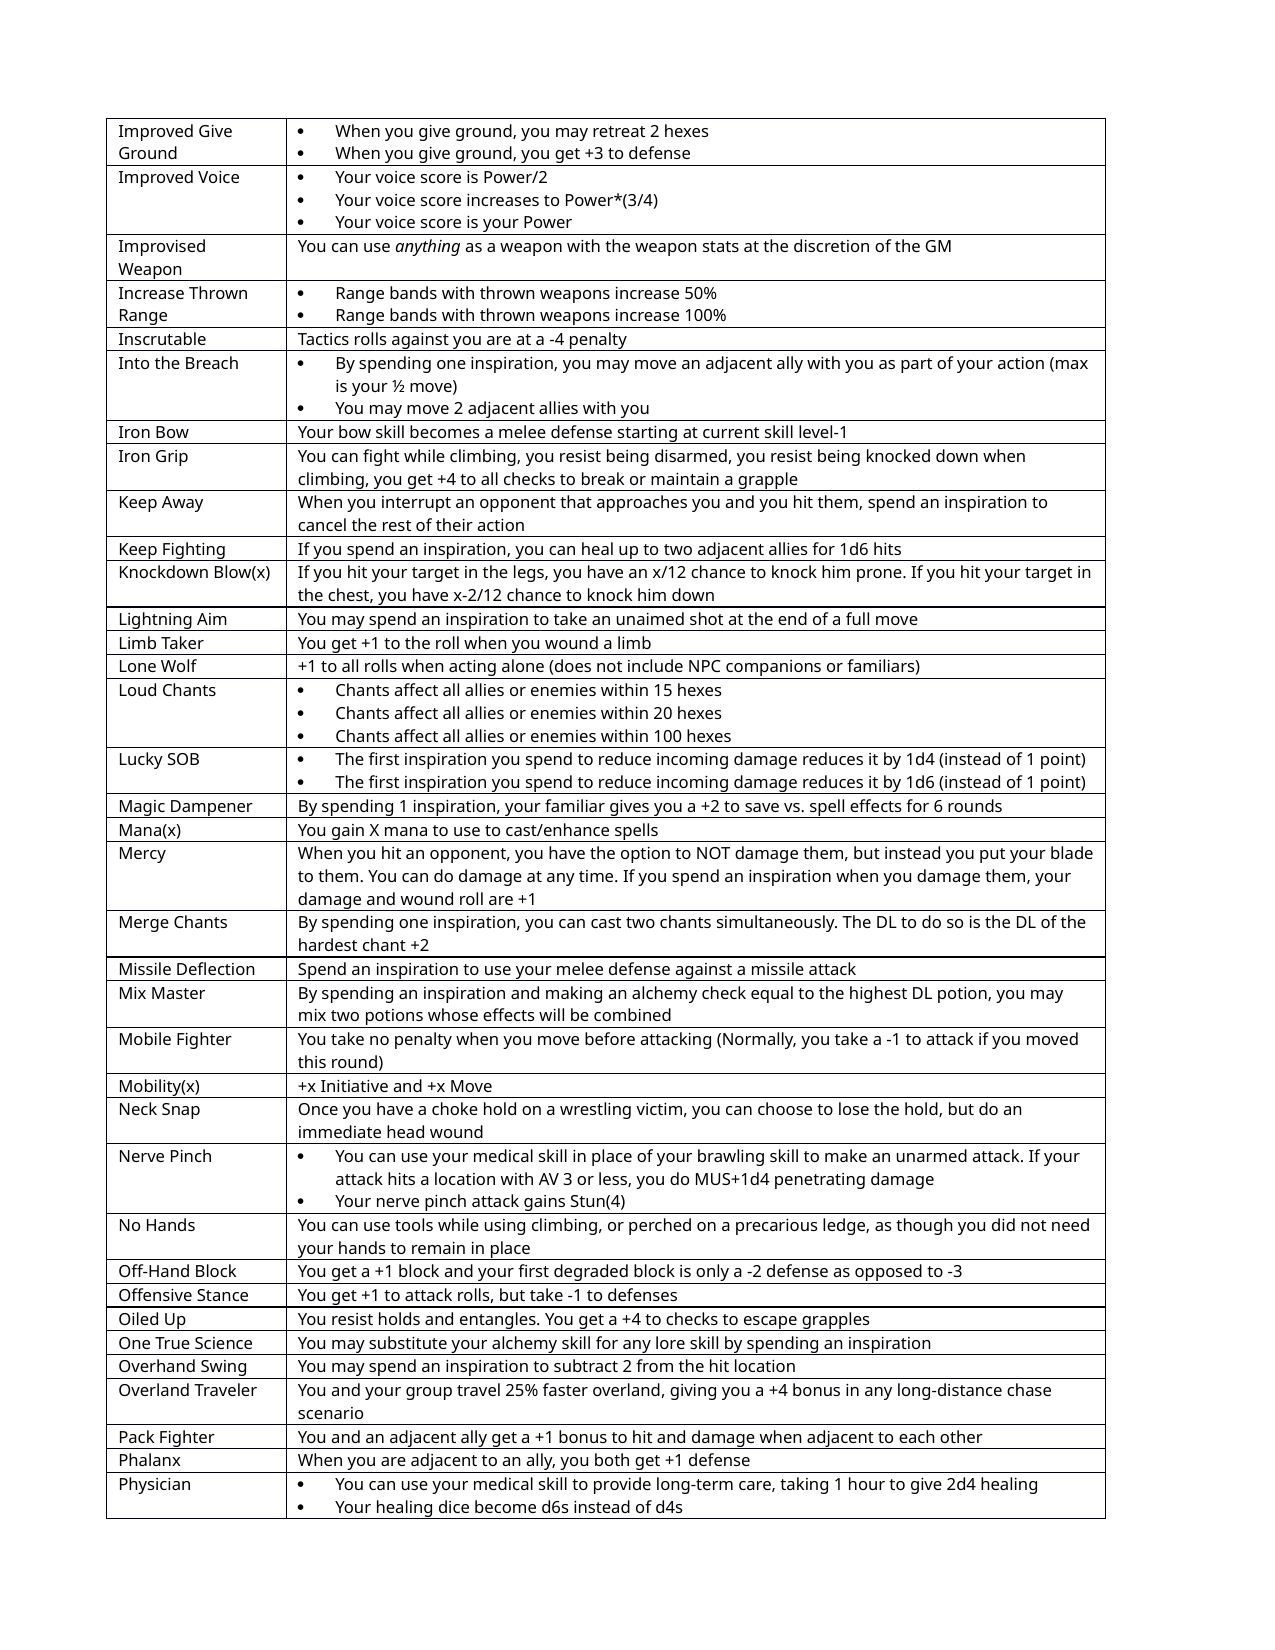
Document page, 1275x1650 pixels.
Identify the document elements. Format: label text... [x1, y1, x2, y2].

table_cell You can use anything as a weapon with the weapon stats at the discretion of the GM [287, 235, 1105, 280]
table_cell By spending an inspiration and making an alchemy check equal to the highest DL potion, you may mix two potions whose effects will be combined [287, 981, 1105, 1027]
table_cell Mercy [107, 842, 286, 910]
table_cell You may spend an inspiration to subtract 2 from the hit location [287, 1355, 1105, 1378]
table_cell Mobility(x) [107, 1074, 286, 1097]
table_cell Lone Wolf [107, 655, 286, 678]
table_cell Overland Traveler [107, 1379, 286, 1424]
table_cell By spending one inspiration, you may move an adjacent ally with you as part of your action (max is your ½ move) You may move 2 adjacent allies with you [287, 351, 1105, 419]
table_cell When you hit an opponent, you have the option to NOT damage them, but instead you put your blade to them. You can do damage at any time. If you spend an inspiration when you damage them, your damage and wound roll are +1 [287, 842, 1105, 910]
table_cell Improved Voice [107, 166, 286, 234]
table_cell You and your group travel 25% faster overland, giving you a +4 bonus in any long-distance chase scenario [287, 1379, 1105, 1424]
table_cell You get +1 to attack rolls, but take -1 to defenses [287, 1284, 1105, 1306]
table_cell Knockdown Blow(x) [107, 561, 286, 606]
table_cell Your bow skill becomes a melee defense starting at current skill level-1 [287, 421, 1105, 443]
table_cell Lightning Aim [107, 608, 286, 630]
table_cell Spend an inspiration to use your melee defense against a missile attack [287, 958, 1105, 980]
table_cell Keep Away [107, 491, 286, 536]
table_cell One True Science [107, 1331, 286, 1354]
table_cell Offensive Stance [107, 1284, 286, 1306]
table_cell Once you have a choke hold on a wrestling victim, you can choose to lose the hold, but do an immediate head wound [287, 1098, 1105, 1143]
table_cell You can use tools while using climbing, or perched on a precarious ledge, as though you did not need your hands to remain in place [287, 1214, 1105, 1259]
table_cell Loud Chants [107, 679, 286, 747]
table_cell Mix Master [107, 981, 286, 1027]
table_cell You get a +1 block and your first degraded block is only a -2 defense as opposed to -3 [287, 1260, 1105, 1283]
table_cell Pack Fighter [107, 1425, 286, 1448]
table_cell You may spend an inspiration to take an unaimed shot at the end of a full move [287, 608, 1105, 630]
table_cell Range bands with thrown weapons increase 50% Range bands with thrown weapons increase 100% [287, 281, 1105, 327]
table_cell You can fight while climbing, you resist being disarmed, you resist being knocked down when climbing, you get +4 to all checks to break or maintain a grapple [287, 444, 1105, 490]
table_cell Off-Hand Block [107, 1260, 286, 1283]
table_cell Oiled Up [107, 1308, 286, 1330]
table_cell By spending 1 inspiration, your familiar gives you a +2 to save vs. spell effects for 6 rounds [287, 794, 1105, 817]
table_cell When you interrupt an opponent that approaches you and you hit them, spend an inspiration to cancel the rest of their action [287, 491, 1105, 536]
table_cell Lucky SOB [107, 748, 286, 793]
table_cell Tactics rolls against you are at a -4 penalty [287, 328, 1105, 350]
table_cell You may substitute your alchemy skill for any lore skill by spending an inspiration [287, 1331, 1105, 1354]
table_cell +x Initiative and +x Move [287, 1074, 1105, 1097]
table_cell Into the Breach [107, 351, 286, 419]
table_cell Improvised Weapon [107, 235, 286, 280]
table_cell Phalanx [107, 1449, 286, 1472]
table_cell Increase Thrown Range [107, 281, 286, 327]
table_cell Magic Dampener [107, 794, 286, 817]
table_cell When you give ground, you may retreat 2 hexes When you give ground, you get +3 to defense [287, 119, 1105, 164]
table_cell Improved Give Ground [107, 119, 286, 164]
table_cell Your voice score is Power/2 Your voice score increases to Power*(3/4) Your voice score is your Power [287, 166, 1105, 234]
table_cell Iron Grip [107, 444, 286, 490]
table_cell Keep Fighting [107, 537, 286, 560]
table_cell Inscrutable [107, 328, 286, 350]
table_cell By spending one inspiration, you can cast two chants simultaneously. The DL to do so is the DL of the hardest chant +2 [287, 911, 1105, 956]
table_cell +1 to all rolls when acting alone (does not include NPC companions or familiars) [287, 655, 1105, 678]
table_cell Limb Taker [107, 631, 286, 654]
table_cell The first inspiration you spend to reduce incoming damage reduces it by 1d4 (instead of 1 point) The first inspiration you spend to reduce incoming damage reduces it by 1d6 (instead of 1 point) [287, 748, 1105, 793]
table_cell Overhand Swing [107, 1355, 286, 1378]
table_cell When you are adjacent to an ally, you both get +1 defense [287, 1449, 1105, 1472]
table_cell Physician [107, 1473, 286, 1518]
table_cell You get +1 to the roll when you wound a limb [287, 631, 1105, 654]
table_cell Nerve Pinch [107, 1144, 286, 1212]
table_cell No Hands [107, 1214, 286, 1259]
table_cell Mana(x) [107, 818, 286, 841]
table_cell You take no penalty when you move before attacking (Normally, you take a -1 to attack if you moved this round) [287, 1028, 1105, 1073]
table_cell You gain X mana to use to cast/enhance spells [287, 818, 1105, 841]
table_cell You and an adjacent ally get a +1 bonus to hit and damage when adjacent to each other [287, 1425, 1105, 1448]
table_cell If you spend an inspiration, you can heal up to two adjacent allies for 1d6 hits [287, 537, 1105, 560]
table_cell You can use your medical skill to provide long-term care, taking 1 hour to give 2d4 healing Your healing dice become d6s instead of d4s [287, 1473, 1105, 1518]
table_cell Iron Bow [107, 421, 286, 443]
table_cell Merge Chants [107, 911, 286, 956]
table_cell Neck Snap [107, 1098, 286, 1143]
table_cell Mobile Fighter [107, 1028, 286, 1073]
table_cell Missile Deflection [107, 958, 286, 980]
table_cell Chants affect all allies or enemies within 15 hexes Chants affect all allies or enemies within 20 hexes Chants affect all allies or enemies within 100 hexes [287, 679, 1105, 747]
table_cell If you hit your target in the legs, you have an x/12 chance to knock him prone. If you hit your target in the chest, you have x-2/12 chance to knock him down [287, 561, 1105, 606]
table_cell You can use your medical skill in place of your brawling skill to make an unarmed attack. If your attack hits a location with AV 3 or less, you do MUS+1d4 penetrating damage Your nerve pinch attack gains Stun(4) [287, 1144, 1105, 1212]
table_cell You resist holds and entangles. You get a +4 to checks to escape grapples [287, 1308, 1105, 1330]
